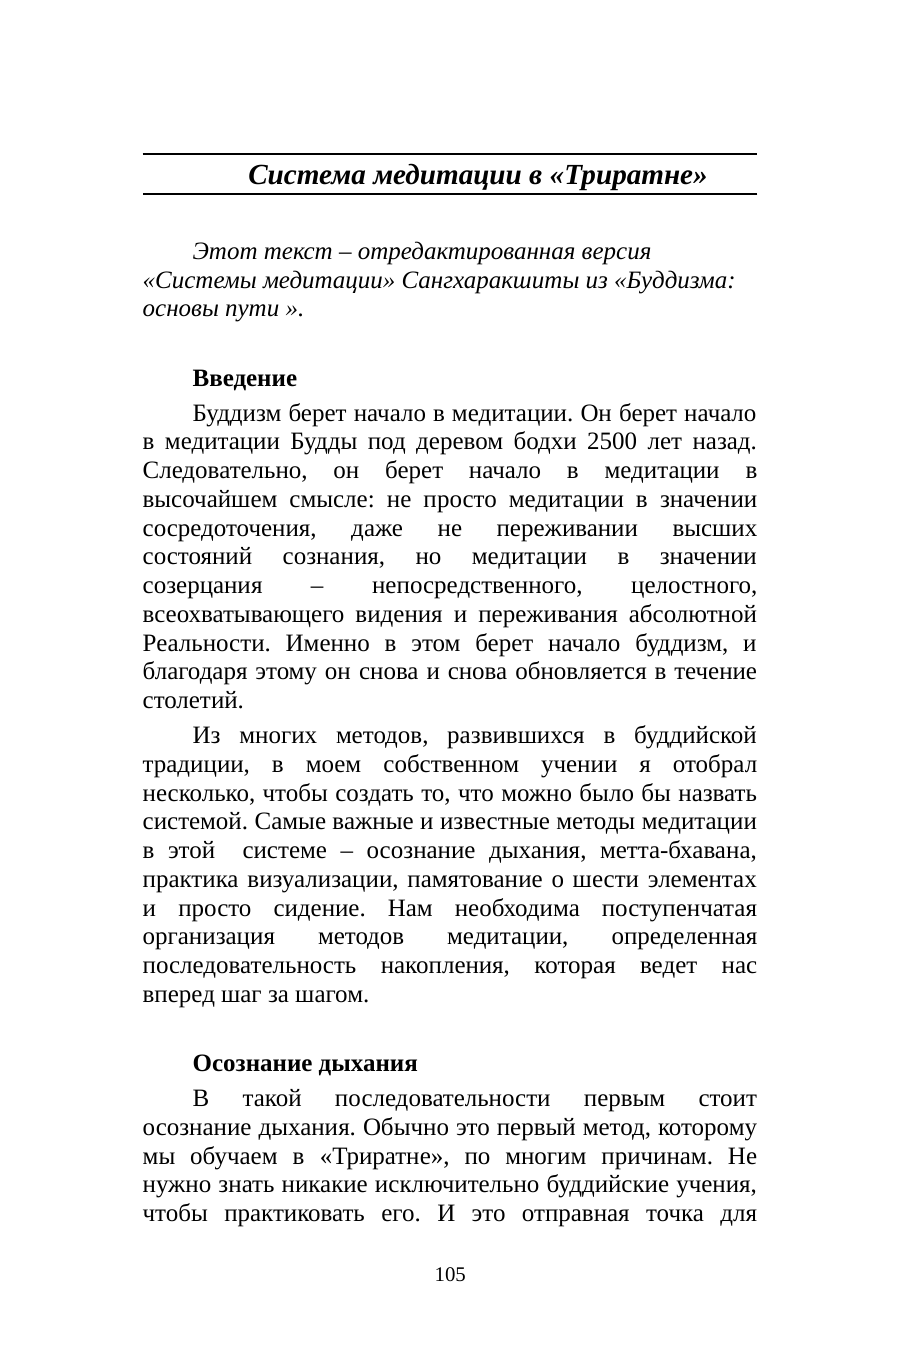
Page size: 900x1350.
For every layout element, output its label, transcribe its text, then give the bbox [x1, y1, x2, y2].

text Буддизм берет начало в медитации. Он берет начало в медитации Будды под деревом бодхи 2500 лет назад. Следовательно, он берет начало в медитации в высочайшем смысле: не просто медитации в значении сосредоточения, даже не переживании высших состояний сознания, но медитации в значении созерцания – непосредственного, целостного, всеохватывающего видения и переживания абсолютной Реальности. Именно в этом берет начало буддизм, и благодаря этому он снова и снова обновляется в течение столетий. [142, 398, 757, 714]
text Этот текст – отредактированная версия «Системы медитации» Сангхаракшиты из «Буддизма: основы пути ». [142, 236, 757, 322]
text Система медитации в «Триратне» [142, 154, 757, 195]
subtitle Осознание дыхания [142, 1048, 757, 1077]
text Из многих методов, развившихся в буддийской традиции, в моем собственном учении я отобрал несколько, чтобы создать то, что можно было бы назвать системой. Самые важные и известные методы медитации в этой системе – осознание дыхания, метта-бхавана, практика визуализации, памятование о шести элементах и просто сидение. Нам необходима поступенчатая организация методов медитации, определенная последовательность накопления, которая ведет нас вперед шаг за шагом. [142, 720, 757, 1008]
subtitle Введение [142, 363, 757, 392]
text В такой последовательности первым стоит осознание дыхания. Обычно это первый метод, которому мы обучаем в «Триратне», по многим причинам. Не нужно знать никакие исключительно буддийские учения, чтобы практиковать его. И это отправная точка для [142, 1083, 757, 1227]
